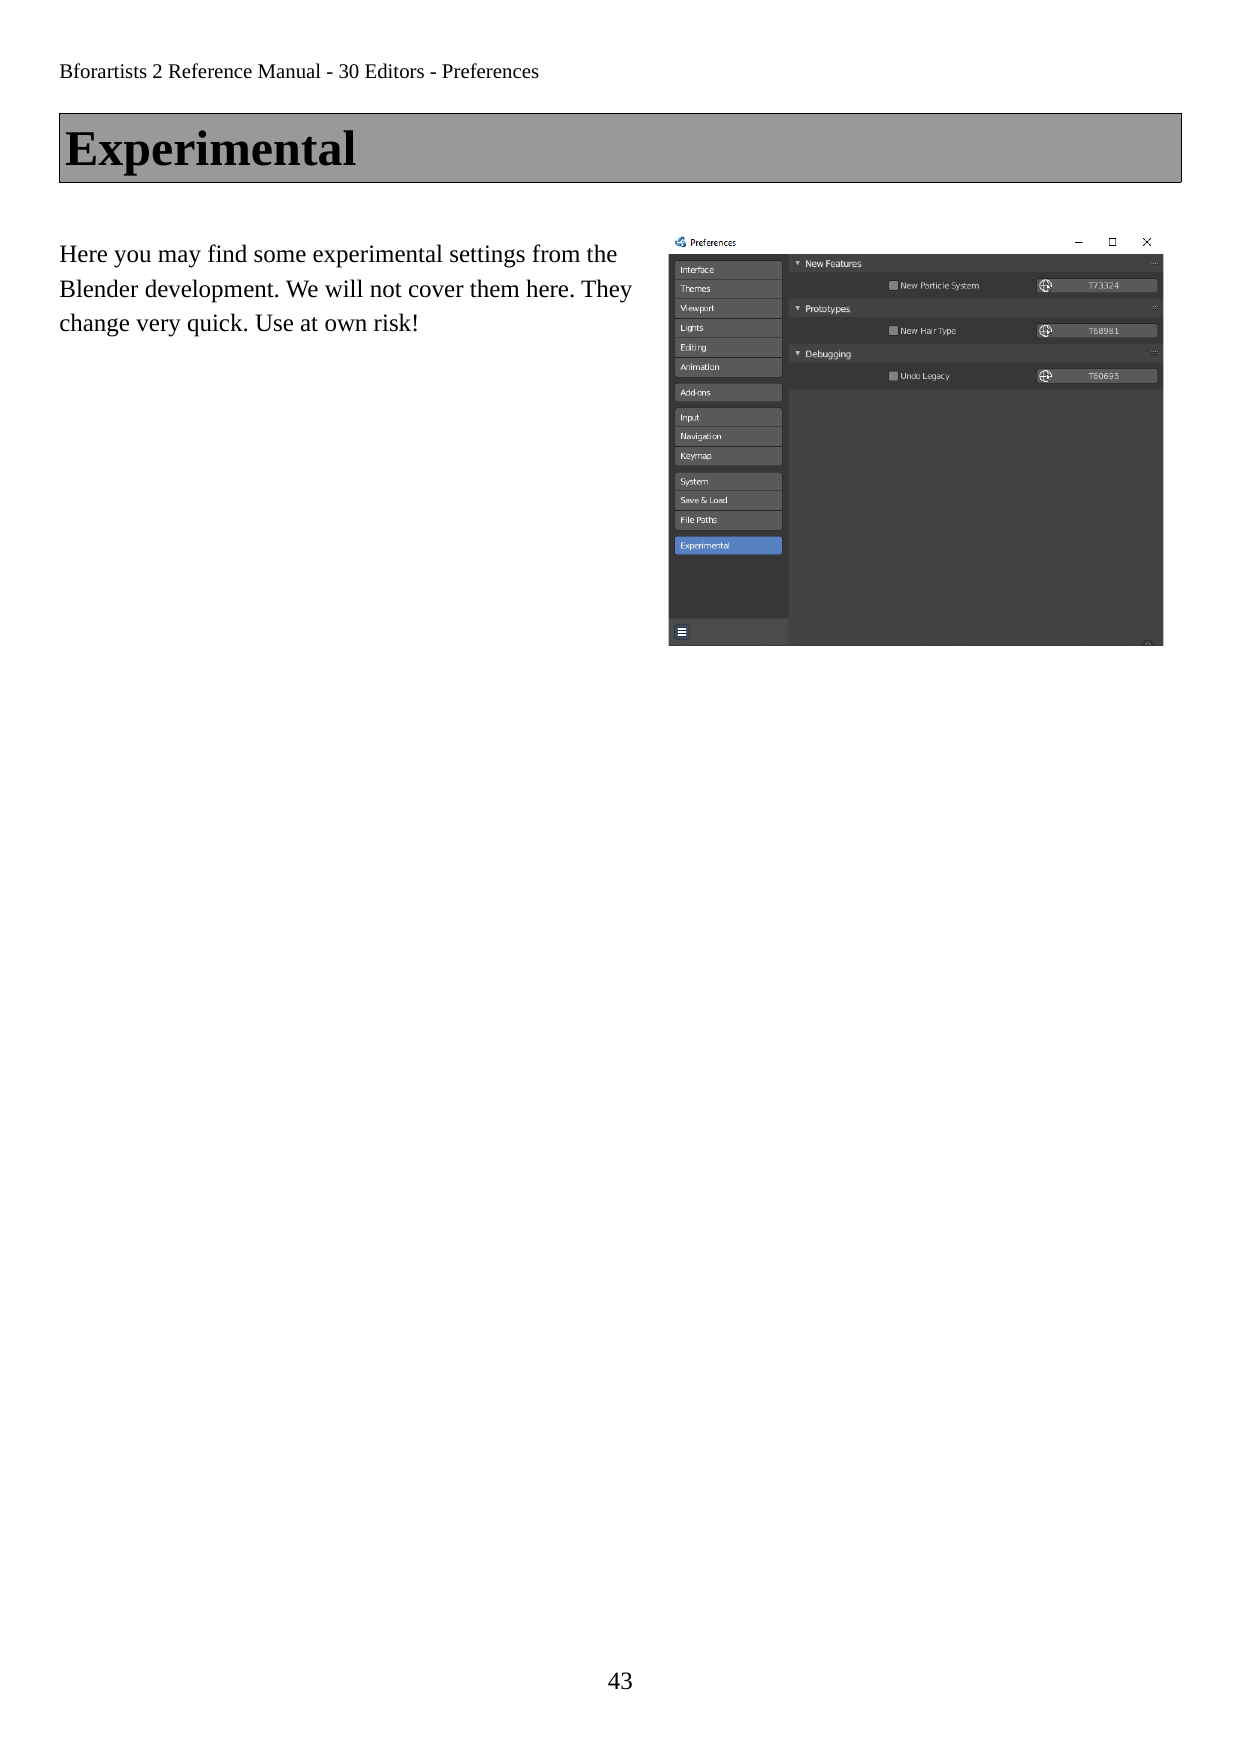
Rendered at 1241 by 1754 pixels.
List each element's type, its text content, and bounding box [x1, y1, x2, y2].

text Here you may find some experimental settings from the Blender development. We will not cover them here. They change very quick. Use at own risk! [59, 239, 668, 337]
picture [668, 231, 1164, 646]
table_header Experimental [60, 114, 1181, 182]
